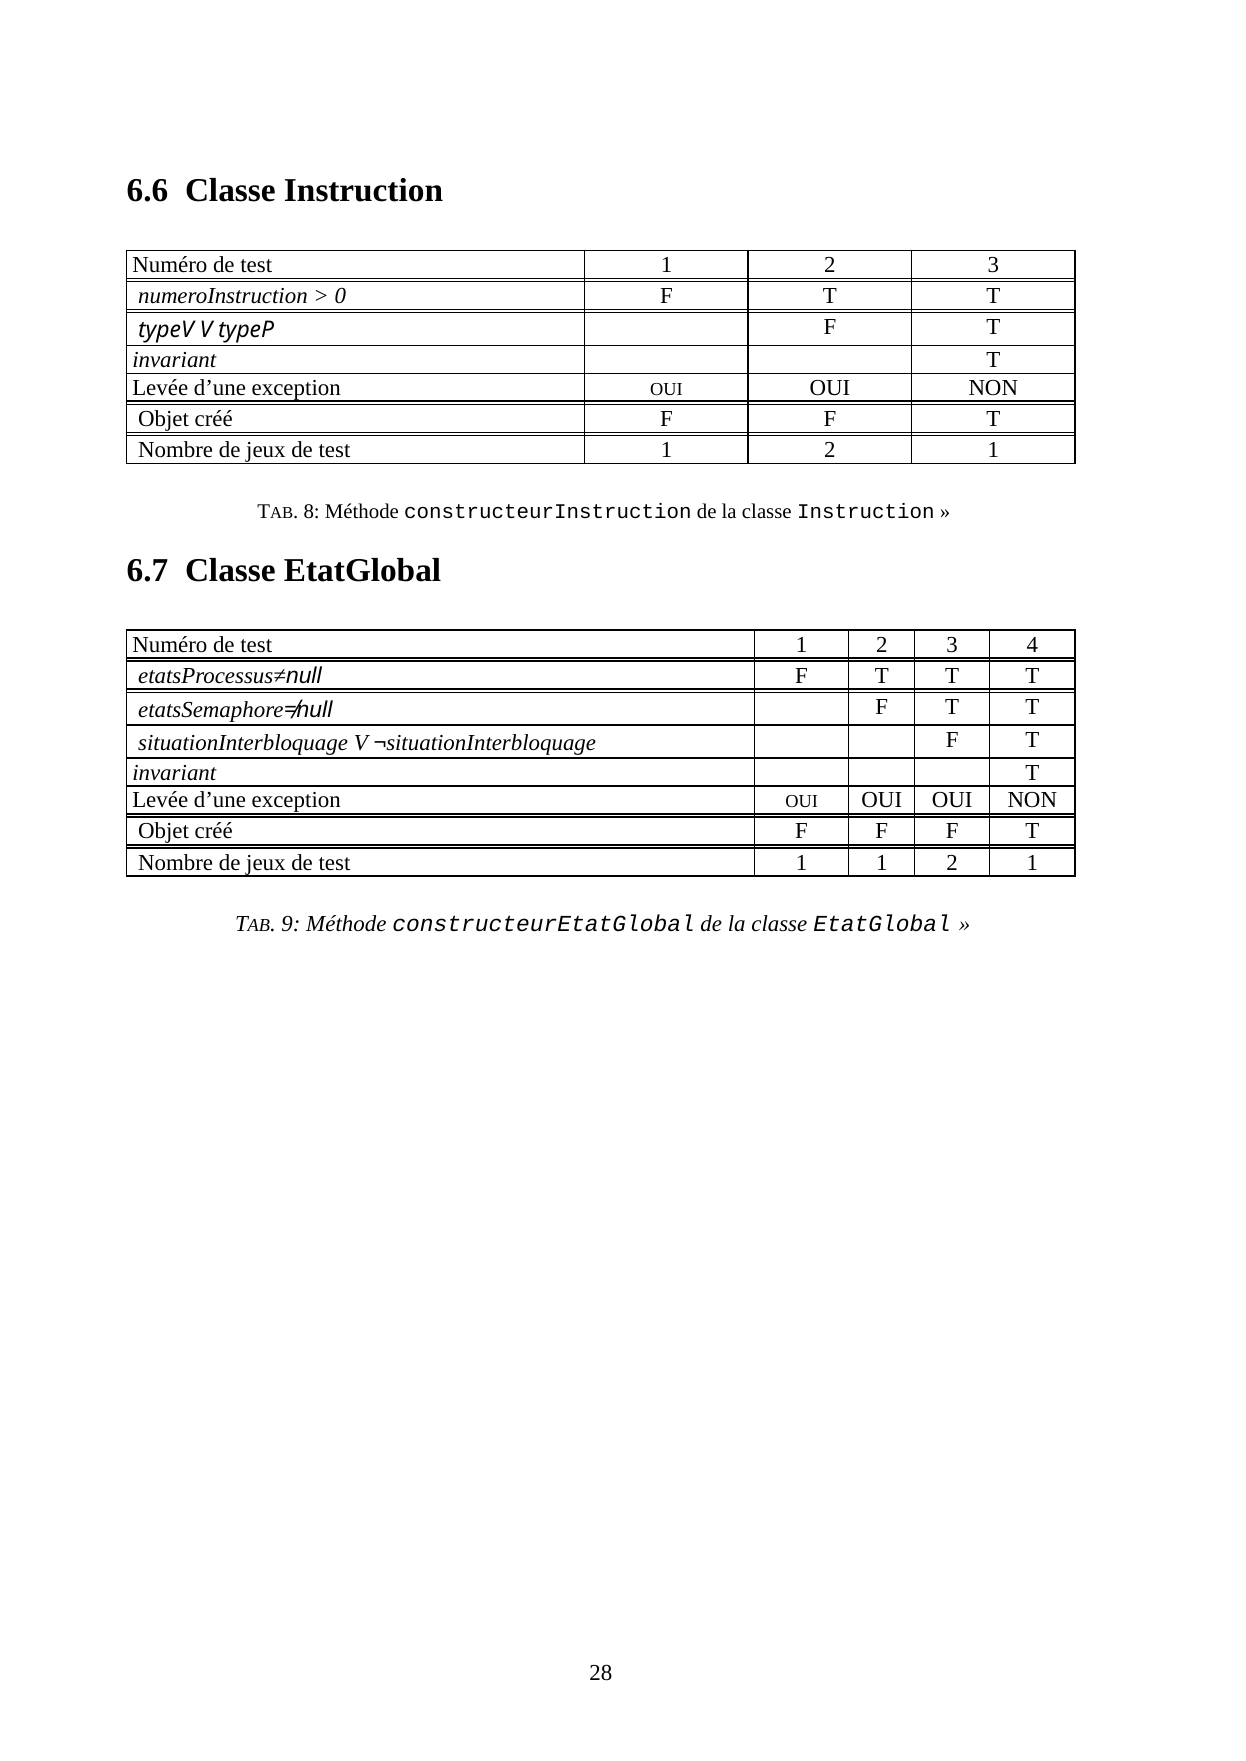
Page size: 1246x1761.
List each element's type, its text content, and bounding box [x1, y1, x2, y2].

table_cell 2 [749, 436, 911, 462]
text Tab. 8: Méthode constructeurInstruction de la classe Instruction » [126, 497, 1075, 525]
table_header 3 [915, 631, 989, 657]
table_header 1 [585, 251, 747, 277]
table_cell Nombre de jeux de test [127, 849, 754, 875]
table_cell [585, 346, 747, 372]
table_cell T [990, 726, 1074, 757]
table_cell T [990, 759, 1074, 785]
table_header 1 [755, 631, 848, 657]
subtitle 6.7 Classe EtatGlobal [126, 550, 1075, 588]
table_cell 2 [915, 849, 989, 875]
subtitle 6.6 Classe Instruction [126, 170, 1075, 209]
table_header 4 [990, 631, 1074, 657]
table_cell F [585, 282, 747, 308]
table_cell T [990, 662, 1074, 688]
text Tab. 9: Méthode constructeurEtatGlobal de la classe EtatGlobal » [126, 910, 1075, 938]
table_cell T [849, 662, 914, 688]
table_cell T [915, 662, 989, 688]
table_header Numéro de test [127, 631, 754, 657]
table_cell etatsProcessus≠null [127, 662, 754, 688]
table_cell 1 [990, 849, 1074, 875]
table_cell T [990, 693, 1074, 724]
table_header Numéro de test [127, 251, 584, 277]
table_cell invariant [127, 759, 754, 785]
table_cell Nombre de jeux de test [127, 436, 584, 462]
table_cell 1 [849, 849, 914, 875]
table_cell [755, 726, 848, 757]
table_cell F [749, 313, 911, 344]
table_cell T [912, 313, 1074, 344]
table_cell Levée d’une exception [127, 374, 584, 400]
table_cell [915, 759, 989, 785]
table_cell T [912, 346, 1074, 372]
table_cell OUI [849, 787, 914, 813]
table_cell 1 [755, 849, 848, 875]
table_cell [755, 693, 848, 724]
table_header 2 [849, 631, 914, 657]
table_cell T [915, 693, 989, 724]
table_cell oui [755, 787, 848, 813]
table_cell NON [990, 787, 1074, 813]
table_cell [755, 759, 848, 785]
table_cell F [755, 818, 848, 844]
table_cell etatsSemaphore≠null [127, 693, 754, 724]
table_cell F [755, 662, 848, 688]
table_cell 1 [912, 436, 1074, 462]
table_cell F [585, 405, 747, 431]
table_cell T [912, 405, 1074, 431]
table_cell oui [585, 374, 747, 400]
table_cell F [915, 726, 989, 757]
table_cell NON [912, 374, 1074, 400]
table_cell numeroInstruction > 0 [127, 282, 584, 308]
table_header 3 [912, 251, 1074, 277]
table_cell [849, 759, 914, 785]
table_cell situationInterbloquage V ¬situationInterbloquage [127, 726, 754, 757]
table_cell F [849, 693, 914, 724]
table_cell F [915, 818, 989, 844]
table_cell invariant [127, 346, 584, 372]
table_cell F [849, 818, 914, 844]
table_cell typeV V typeP [127, 313, 584, 344]
table_cell F [749, 405, 911, 431]
table_cell [749, 346, 911, 372]
table_cell OUI [749, 374, 911, 400]
table_cell 1 [585, 436, 747, 462]
table_cell [849, 726, 914, 757]
table_cell T [912, 282, 1074, 308]
table_cell [585, 313, 747, 344]
table_cell T [749, 282, 911, 308]
table_cell T [990, 818, 1074, 844]
table_cell OUI [915, 787, 989, 813]
table_cell Objet créé [127, 818, 754, 844]
table_cell Objet créé [127, 405, 584, 431]
table_header 2 [749, 251, 911, 277]
table_cell Levée d’une exception [127, 787, 754, 813]
